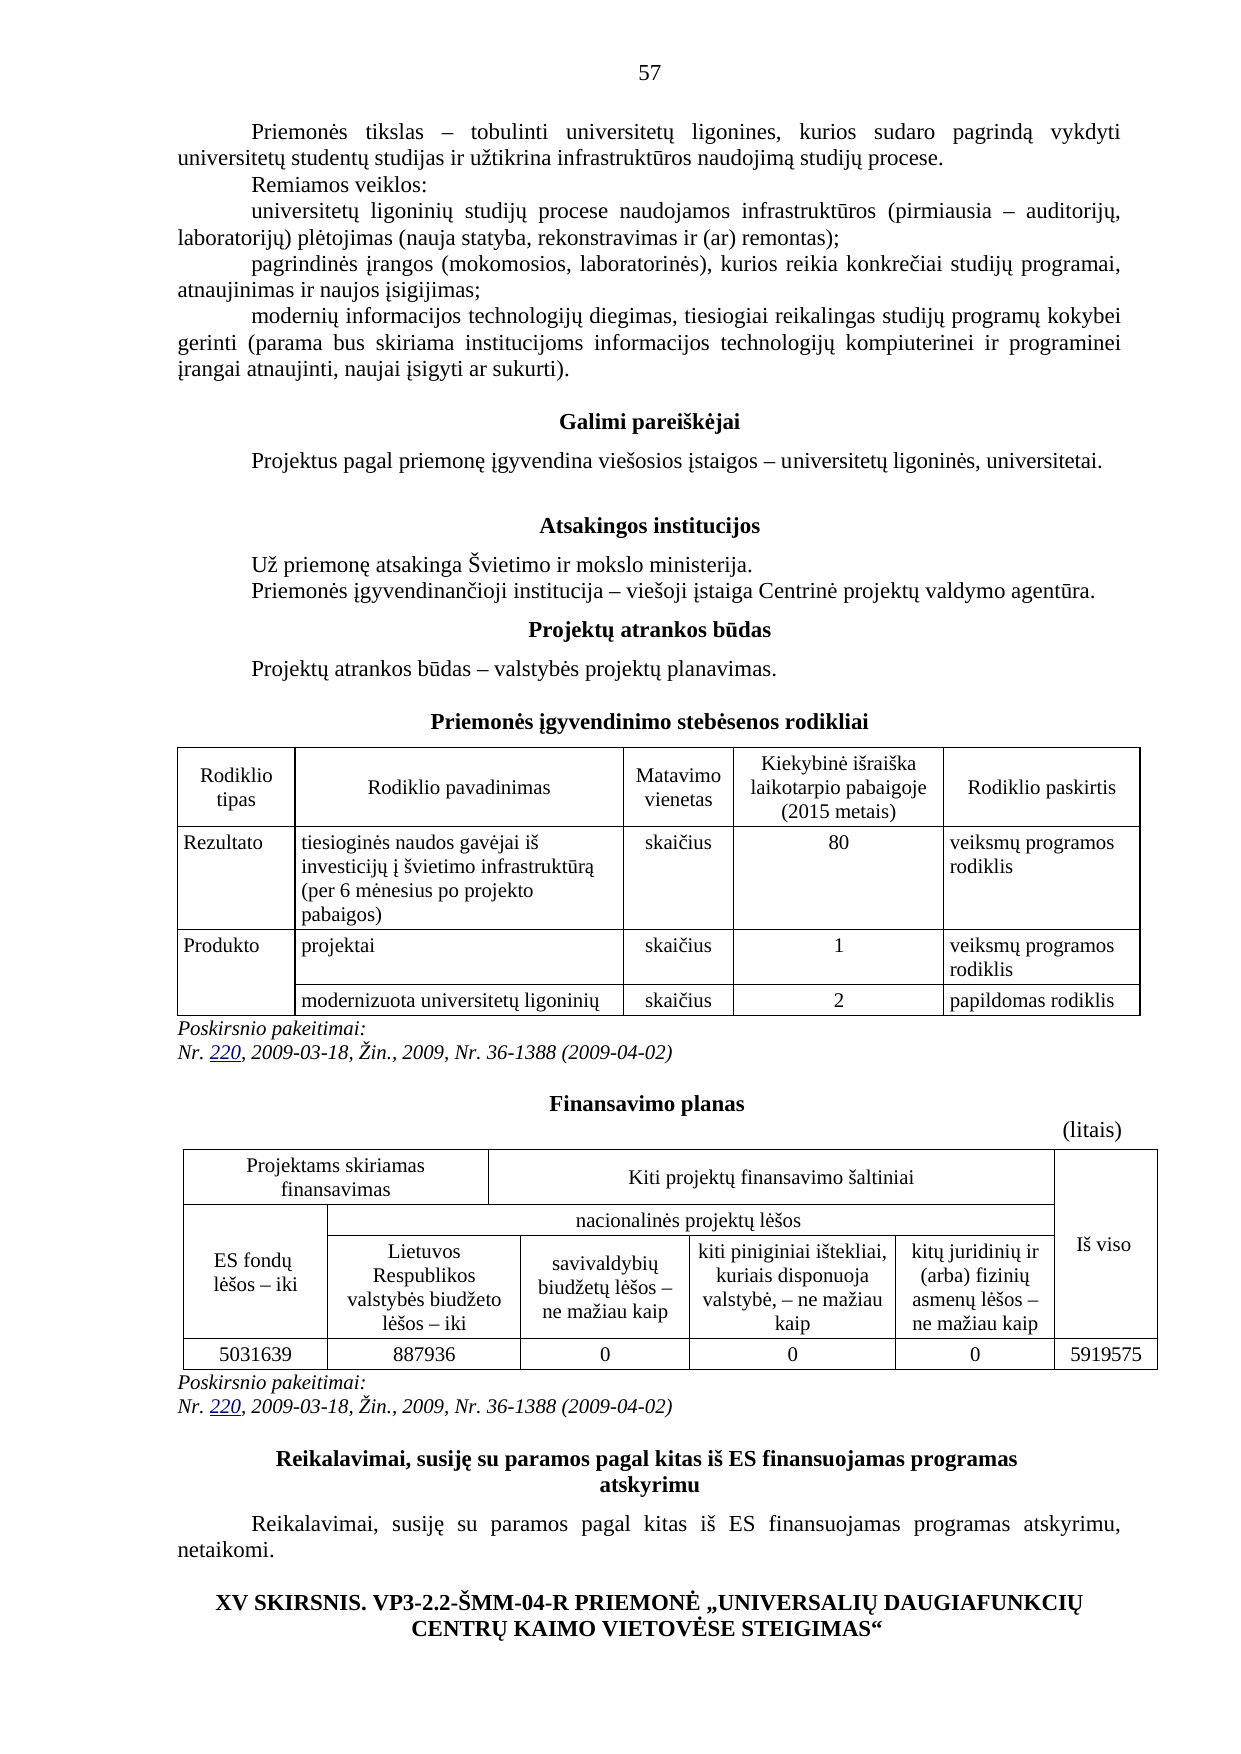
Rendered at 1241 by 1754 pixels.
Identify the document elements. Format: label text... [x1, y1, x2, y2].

table_cell 5031639 [184, 1339, 327, 1369]
table_header Matavimo vienetas [624, 748, 733, 826]
table_header Iš viso [1055, 1150, 1157, 1338]
text Poskirsnio pakeitimai: [177, 1370, 1122, 1394]
table_cell 2 [734, 985, 943, 1015]
table_cell veiksmų programos rodiklis [944, 930, 1139, 984]
table_cell Lietuvos Respublikos valstybės biudžeto lėšos – iki [328, 1236, 520, 1338]
table_cell 5919575 [1055, 1339, 1157, 1369]
table_cell savivaldybių biudžetų lėšos – ne mažiau kaip [521, 1236, 689, 1338]
text Remiamos veiklos: [177, 171, 1122, 197]
text Galimi pareiškėjai [177, 408, 1122, 434]
table_cell 0 [690, 1339, 895, 1369]
table_header Kiti projektų finansavimo šaltiniai [489, 1150, 1054, 1204]
table_cell skaičius [624, 985, 733, 1015]
table_cell skaičius [624, 930, 733, 984]
table_cell nacionalinės projektų lėšos [328, 1205, 1054, 1235]
text Reikalavimai, susiję su paramos pagal kitas iš ES finansuojamas programas atskyrimu, netaikomi. [177, 1510, 1122, 1563]
table_header Projektams skiriamas finansavimas [184, 1150, 488, 1204]
text Už priemonę atsakinga Švietimo ir mokslo ministerija. [177, 551, 1122, 577]
text Nr. 220, 2009-03-18, Žin., 2009, Nr. 36-1388 (2009-04-02) [177, 1040, 1122, 1064]
table_cell kitų juridinių ir (arba) fizinių asmenų lėšos – ne mažiau kaip [896, 1236, 1054, 1338]
text Nr. 220, 2009-03-18, Žin., 2009, Nr. 36-1388 (2009-04-02) [177, 1394, 1122, 1418]
text universitetų ligoninių studijų procese naudojamos infrastruktūros (pirmiausia – auditorijų, laboratorijų) plėtojimas (nauja statyba, rekonstravimas ir (ar) remontas); [177, 197, 1122, 250]
table_cell 0 [521, 1339, 689, 1369]
text modernių informacijos technologijų diegimas, tiesiogiai reikalingas studijų programų kokybei gerinti (parama bus skiriama institucijoms informacijos technologijų kompiuterinei ir programinei įrangai atnaujinti, naujai įsigyti ar sukurti). [177, 303, 1122, 382]
table_cell skaičius [624, 827, 733, 929]
text Priemonės tikslas – tobulinti universitetų ligonines, kurios sudaro pagrindą vykdyti universitetų studentų studijas ir užtikrina infrastruktūros naudojimą studijų procese. [177, 118, 1122, 171]
text Priemonės įgyvendinančioji institucija – viešoji įstaiga Centrinė projektų valdymo agentūra. [177, 577, 1122, 604]
table_cell Rezultato [178, 827, 294, 929]
text XV SKIRSNIS. VP3-2.2-ŠMM-04-R PRIEMONĖ „UNIVERSALIŲ DAUGIAFUNKCIŲ CENTRŲ KAIMO VIETOVĖSE STEIGIMAS“ [177, 1589, 1122, 1642]
text Finansavimo planas [177, 1090, 1122, 1117]
text (litais) [177, 1117, 1122, 1143]
table_header Kiekybinė išraiška laikotarpio pabaigoje (2015 metais) [734, 748, 943, 826]
table_header Rodiklio pavadinimas [296, 748, 623, 826]
table_cell 887936 [328, 1339, 520, 1369]
table_header Rodiklio tipas [178, 748, 294, 826]
text Poskirsnio pakeitimai: [177, 1016, 1122, 1040]
table_cell kiti piniginiai ištekliai, kuriais disponuoja valstybė, – ne mažiau kaip [690, 1236, 895, 1338]
text Atsakingos institucijos [177, 512, 1122, 538]
text Reikalavimai, susiję su paramos pagal kitas iš ES finansuojamas programas atskyrimu [177, 1445, 1122, 1497]
table_cell veiksmų programos rodiklis [944, 827, 1139, 929]
text Projektus pagal priemonę įgyvendina viešosios įstaigos – universitetų ligoninės, universitetai. [177, 447, 1122, 473]
table_cell modernizuota universitetų ligoninių [296, 985, 623, 1015]
table_cell tiesioginės naudos gavėjai iš investicijų į švietimo infrastruktūrą (per 6 mėnesius po projekto pabaigos) [296, 827, 623, 929]
table_cell Produkto [178, 930, 294, 1015]
text Projektų atrankos būdas – valstybės projektų planavimas. [177, 655, 1122, 681]
table_cell projektai [296, 930, 623, 984]
table_header Rodiklio paskirtis [944, 748, 1139, 826]
table_cell ES fondų lėšos – iki [184, 1205, 327, 1338]
table_cell 80 [734, 827, 943, 929]
text Priemonės įgyvendinimo stebėsenos rodikliai [177, 708, 1122, 734]
text pagrindinės įrangos (mokomosios, laboratorinės), kurios reikia konkrečiai studijų programai, atnaujinimas ir naujos įsigijimas; [177, 250, 1122, 303]
text Projektų atrankos būdas [177, 616, 1122, 642]
table_cell papildomas rodiklis [944, 985, 1139, 1015]
table_cell 1 [734, 930, 943, 984]
table_cell 0 [896, 1339, 1054, 1369]
